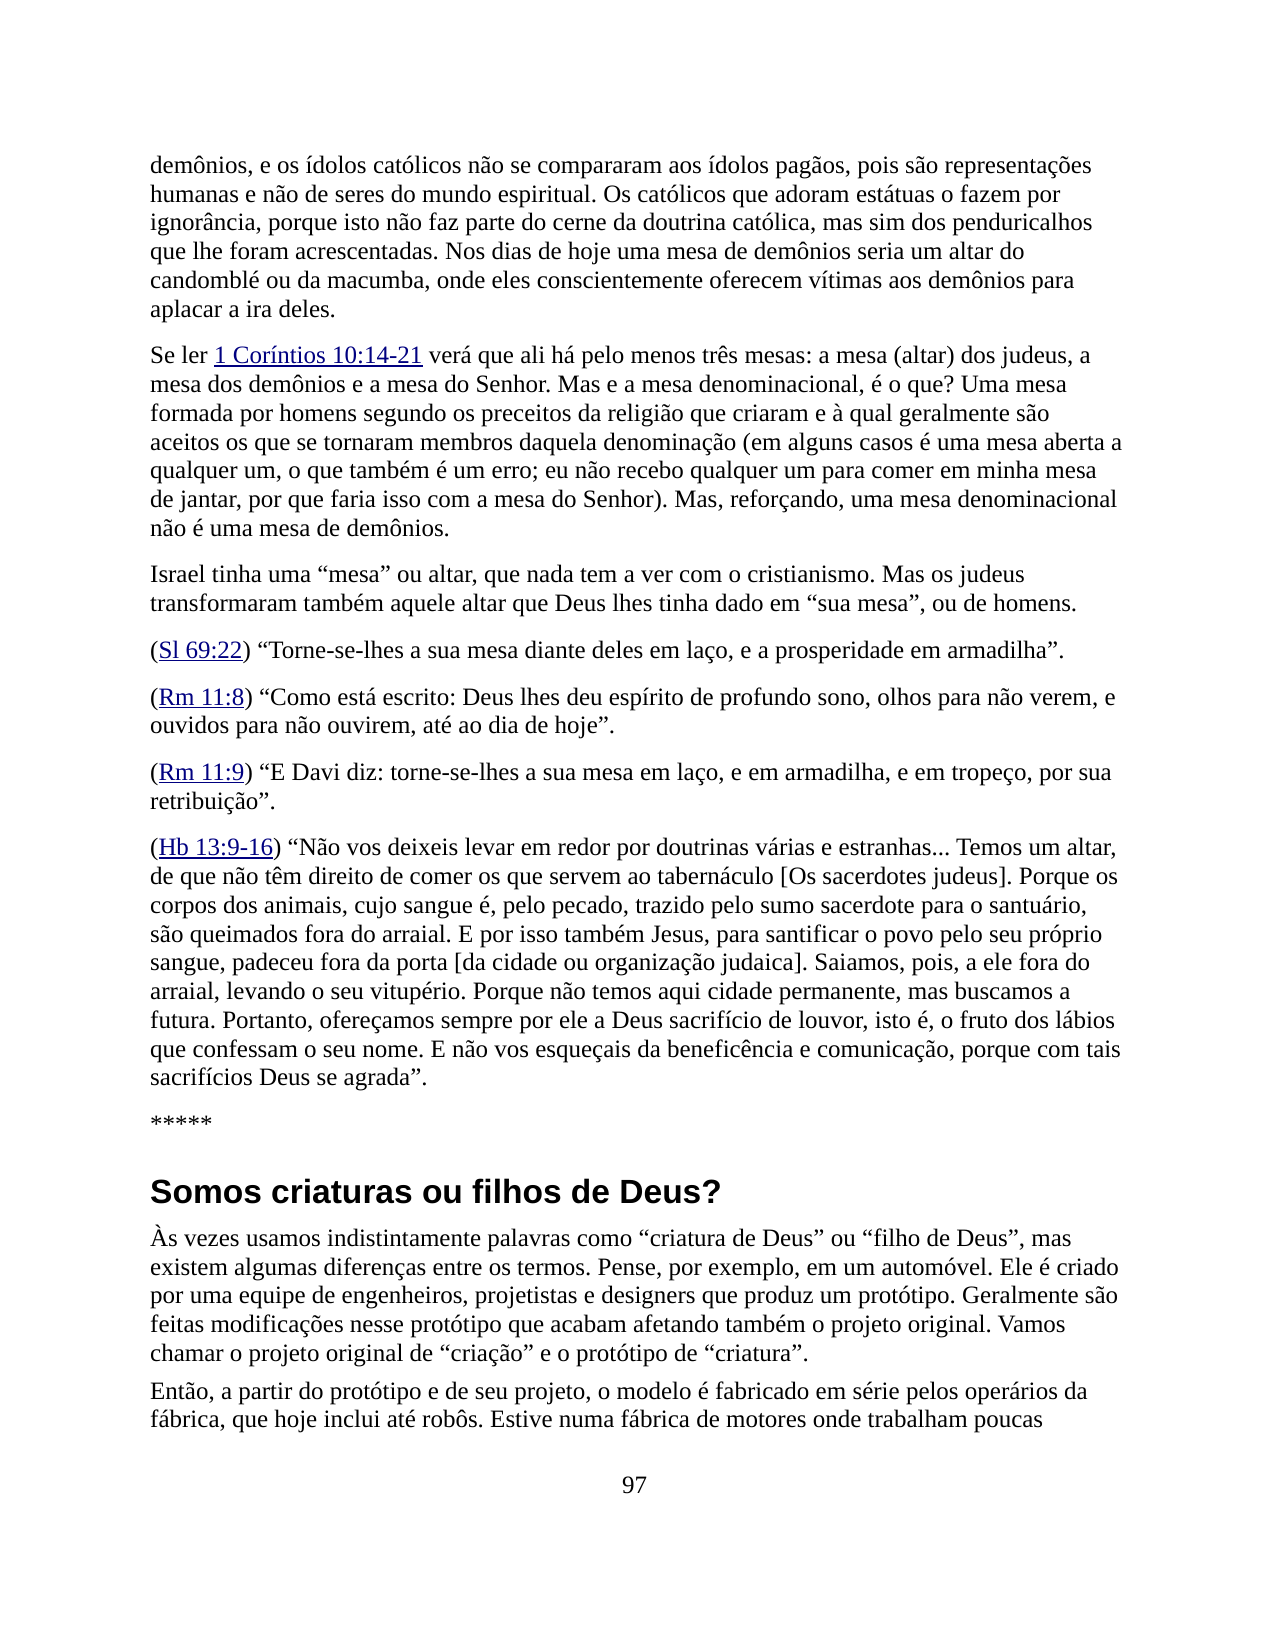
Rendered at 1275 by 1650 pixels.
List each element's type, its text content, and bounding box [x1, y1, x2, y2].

text Israel tinha uma “mesa” ou altar, que nada tem a ver com o cristianismo. Mas os judeus transformaram também aquele altar que Deus lhes tinha dado em “sua mesa”, ou de homens. [150, 559, 1125, 617]
text (Hb 13:9-16) “Não vos deixeis levar em redor por doutrinas várias e estranhas... Temos um altar, de que não têm direito de comer os que servem ao tabernáculo [Os sacerdotes judeus]. Porque os corpos dos animais, cujo sangue é, pelo pecado, trazido pelo sumo sacerdote para o santuário, são queimados fora do arraial. E por isso também Jesus, para santificar o povo pelo seu próprio sangue, padeceu fora da porta [da cidade ou organização judaica]. Saiamos, pois, a ele fora do arraial, levando o seu vitupério. Porque não temos aqui cidade permanente, mas buscamos a futura. Portanto, ofereçamos sempre por ele a Deus sacrifício de louvor, isto é, o fruto dos lábios que confessam o seu nome. E não vos esqueçais da beneficência e comunicação, porque com tais sacrifícios Deus se agrada”. [150, 832, 1125, 1091]
text Se ler 1 Coríntios 10:14-21 verá que ali há pelo menos três mesas: a mesa (altar) dos judeus, a mesa dos demônios e a mesa do Senhor. Mas e a mesa denominacional, é o que? Uma mesa formada por homens segundo os preceitos da religião que criaram e à qual geralmente são aceitos os que se tornaram membros daquela denominação (em alguns casos é uma mesa aberta a qualquer um, o que também é um erro; eu não recebo qualquer um para comer em minha mesa de jantar, por que faria isso com a mesa do Senhor). Mas, reforçando, uma mesa denominacional não é uma mesa de demônios. [150, 340, 1125, 542]
text Às vezes usamos indistintamente palavras como “criatura de Deus” ou “filho de Deus”, mas existem algumas diferenças entre os termos. Pense, por exemplo, em um automóvel. Ele é criado por uma equipe de engenheiros, projetistas e designers que produz um protótipo. Geralmente são feitas modificações nesse protótipo que acabam afetando também o projeto original. Vamos chamar o projeto original de “criação” e o protótipo de “criatura”. [150, 1223, 1125, 1367]
text (Sl 69:22) “Torne-se-lhes a sua mesa diante deles em laço, e a prosperidade em armadilha”. [150, 635, 1125, 664]
text (Rm 11:8) “Como está escrito: Deus lhes deu espírito de profundo sono, olhos para não verem, e ouvidos para não ouvirem, até ao dia de hoje”. [150, 682, 1125, 739]
text (Rm 11:9) “E Davi diz: torne-se-lhes a sua mesa em laço, e em armadilha, e em tropeço, por sua retribuição”. [150, 757, 1125, 814]
subtitle Somos criaturas ou filhos de Deus? [150, 1172, 1125, 1211]
text demônios, e os ídolos católicos não se compararam aos ídolos pagãos, pois são representações humanas e não de seres do mundo espiritual. Os católicos que adoram estátuas o fazem por ignorância, porque isto não faz parte do cerne da doutrina católica, mas sim dos penduricalhos que lhe foram acrescentadas. Nos dias de hoje uma mesa de demônios seria um altar do candomblé ou da macumba, onde eles conscientemente oferecem vítimas aos demônios para aplacar a ira deles. [150, 150, 1125, 322]
text ***** [150, 1109, 1125, 1138]
text Então, a partir do protótipo e de seu projeto, o modelo é fabricado em série pelos operários da fábrica, que hoje inclui até robôs. Estive numa fábrica de motores onde trabalham poucas [150, 1376, 1125, 1433]
